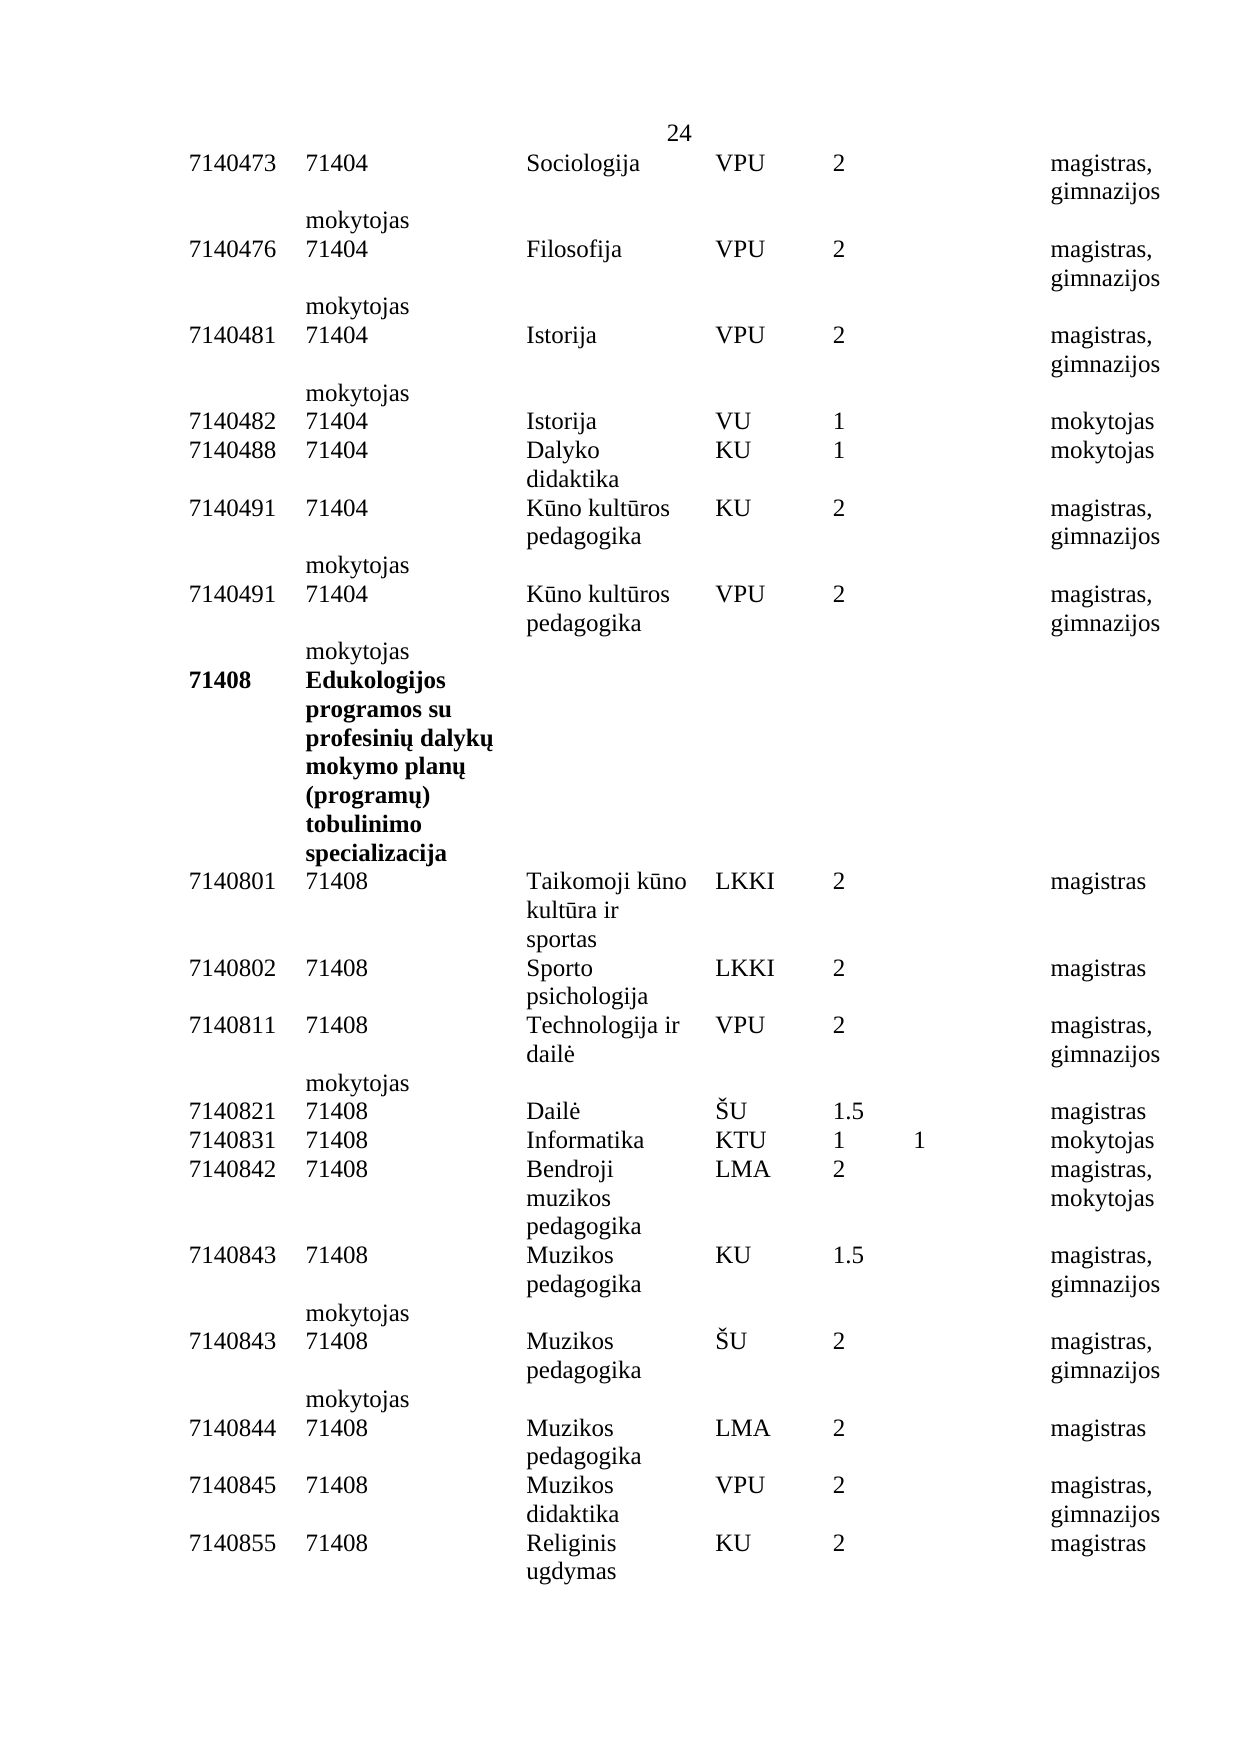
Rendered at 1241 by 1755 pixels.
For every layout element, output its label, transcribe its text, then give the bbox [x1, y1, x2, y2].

table_cell 2 [821, 234, 902, 291]
table_cell mokytojas [294, 291, 515, 320]
table_cell [1197, 1096, 1202, 1125]
table_cell magistras, gimnazijos [1039, 493, 1197, 550]
table_cell [973, 665, 1039, 866]
table_cell [902, 1010, 973, 1068]
table_cell 2 [821, 148, 902, 205]
table_cell [1197, 205, 1202, 234]
table_cell 2 [821, 493, 902, 550]
table_cell Kūno kultūros pedagogika [515, 579, 704, 636]
table_cell 71408 [294, 1470, 515, 1528]
table_cell [821, 291, 902, 320]
table_cell [973, 1413, 1039, 1470]
table_cell [973, 1384, 1039, 1413]
table_cell [177, 636, 294, 665]
table_cell 1.5 [821, 1096, 902, 1125]
table_cell Sporto psichologija [515, 953, 704, 1010]
table_cell Muzikos pedagogika [515, 1326, 704, 1384]
table_cell [1202, 550, 1207, 579]
table_cell mokytojas [294, 636, 515, 665]
table_cell [1197, 378, 1202, 406]
table_cell [973, 1240, 1039, 1298]
table_cell [515, 550, 704, 579]
table_cell [973, 1470, 1039, 1528]
table_cell [704, 291, 821, 320]
table_cell 2 [821, 1010, 902, 1068]
table_cell Muzikos pedagogika [515, 1240, 704, 1298]
table_cell [1202, 1010, 1207, 1068]
table_cell [704, 550, 821, 579]
table_cell [1202, 1154, 1207, 1240]
table_cell 7140801 [177, 866, 294, 953]
table_cell 71404 [294, 579, 515, 636]
table_cell [1202, 1413, 1207, 1470]
table_cell 1 [902, 1125, 973, 1154]
table_cell magistras, mokytojas [1039, 1154, 1197, 1240]
table_cell [902, 1154, 973, 1240]
table_cell KU [704, 435, 821, 493]
table_cell VPU [704, 1470, 821, 1528]
table_cell [902, 579, 973, 636]
table_cell [1202, 378, 1207, 406]
table_cell [973, 1298, 1039, 1326]
table_cell ŠU [704, 1096, 821, 1125]
table_cell [515, 378, 704, 406]
table_cell KTU [704, 1125, 821, 1154]
table_cell [1202, 665, 1207, 866]
table_cell 7140491 [177, 579, 294, 636]
table_cell [515, 205, 704, 234]
table_cell [1197, 1010, 1202, 1068]
table_cell [1202, 636, 1207, 665]
table_cell [973, 320, 1039, 378]
table_cell 71408 [294, 1326, 515, 1384]
table_cell [704, 378, 821, 406]
table_cell [1039, 1298, 1197, 1326]
table_cell 71404 [294, 435, 515, 493]
table_cell 71408 [294, 1240, 515, 1298]
table_cell LKKI [704, 953, 821, 1010]
table_cell [821, 636, 902, 665]
table_cell [1202, 435, 1207, 493]
table_cell [1202, 493, 1207, 550]
table_cell [821, 378, 902, 406]
table_cell [902, 550, 973, 579]
table_cell 71408 [294, 1096, 515, 1125]
table_cell 1.5 [821, 1240, 902, 1298]
table_cell 7140481 [177, 320, 294, 378]
table_cell [1197, 953, 1202, 1010]
table_cell [973, 435, 1039, 493]
table_cell [1202, 1528, 1207, 1585]
table_cell Taikomoji kūno kultūra ir sportas [515, 866, 704, 953]
table_cell magistras, gimnazijos [1039, 148, 1197, 205]
table_cell Kūno kultūros pedagogika [515, 493, 704, 550]
table_cell [902, 1326, 973, 1384]
table_cell [1202, 1298, 1207, 1326]
table_cell [704, 205, 821, 234]
table_cell [1202, 320, 1207, 378]
table_cell Informatika [515, 1125, 704, 1154]
table_cell 7140476 [177, 234, 294, 291]
table_cell [177, 550, 294, 579]
table_cell [1202, 1125, 1207, 1154]
table_cell [1197, 1154, 1202, 1240]
table_cell [704, 665, 821, 866]
table_cell [1197, 291, 1202, 320]
table_cell [973, 1125, 1039, 1154]
table_cell 1 [821, 435, 902, 493]
table_cell [902, 1068, 973, 1096]
table_cell [515, 1068, 704, 1096]
table_cell mokytojas [1039, 406, 1197, 435]
table_cell [821, 1384, 902, 1413]
table_cell magistras, gimnazijos [1039, 1010, 1197, 1068]
table_cell [1197, 1125, 1202, 1154]
table_cell 7140843 [177, 1326, 294, 1384]
table_cell [1039, 378, 1197, 406]
table_cell [1197, 550, 1202, 579]
table_cell [821, 665, 902, 866]
table_cell [973, 234, 1039, 291]
table_cell Dailė [515, 1096, 704, 1125]
table_cell 1 [821, 1125, 902, 1154]
table_cell [1197, 1470, 1202, 1528]
table_cell 7140855 [177, 1528, 294, 1585]
table_cell mokytojas [294, 205, 515, 234]
table_cell VPU [704, 1010, 821, 1068]
table_cell [1202, 291, 1207, 320]
table_cell Muzikos pedagogika [515, 1413, 704, 1470]
table_cell 71404 [294, 320, 515, 378]
table_cell [902, 291, 973, 320]
table_cell 71408 [294, 1010, 515, 1068]
table_cell 71408 [294, 1125, 515, 1154]
table_cell [1202, 1470, 1207, 1528]
table_cell mokytojas [294, 550, 515, 579]
table_cell [1202, 579, 1207, 636]
table_cell magistras, gimnazijos [1039, 320, 1197, 378]
table_cell Muzikos didaktika [515, 1470, 704, 1528]
table_cell [902, 953, 973, 1010]
table_cell [902, 1528, 973, 1585]
table_cell magistras, gimnazijos [1039, 1326, 1197, 1384]
table_cell [1202, 234, 1207, 291]
table_cell KU [704, 1528, 821, 1585]
table_cell magistras [1039, 1413, 1197, 1470]
table_cell [973, 378, 1039, 406]
table_cell [1197, 435, 1202, 493]
table_cell 7140491 [177, 493, 294, 550]
table_cell [1197, 148, 1202, 205]
table_cell [1197, 665, 1202, 866]
table_cell [1202, 1326, 1207, 1384]
table_cell 7140844 [177, 1413, 294, 1470]
table_cell VPU [704, 320, 821, 378]
table_cell [1202, 406, 1207, 435]
table_cell [973, 1154, 1039, 1240]
table_cell [1039, 550, 1197, 579]
table_cell 7140842 [177, 1154, 294, 1240]
table_cell [1202, 1068, 1207, 1096]
table_cell 71404 [294, 234, 515, 291]
table_cell [704, 1384, 821, 1413]
table_cell [973, 205, 1039, 234]
table_cell [1197, 1298, 1202, 1326]
table_cell [1197, 1240, 1202, 1298]
table_cell magistras, gimnazijos [1039, 1240, 1197, 1298]
table_cell [902, 493, 973, 550]
table_cell [1197, 406, 1202, 435]
table_cell [973, 148, 1039, 205]
table_cell 71404 [294, 148, 515, 205]
table_cell [902, 234, 973, 291]
table_cell Edukologijos programos su profesinių dalykų mokymo planų (programų) tobulinimo specializacija [294, 665, 515, 866]
table_cell 7140831 [177, 1125, 294, 1154]
table_cell [821, 1298, 902, 1326]
table_cell LMA [704, 1154, 821, 1240]
table_cell 7140482 [177, 406, 294, 435]
table_cell [515, 1298, 704, 1326]
table_cell VPU [704, 148, 821, 205]
table_cell [973, 1068, 1039, 1096]
table_cell [177, 378, 294, 406]
table_cell 2 [821, 320, 902, 378]
table_cell [177, 291, 294, 320]
table_cell [1202, 148, 1207, 205]
table_cell [1039, 636, 1197, 665]
table_cell mokytojas [294, 1384, 515, 1413]
table_cell [1197, 579, 1202, 636]
table_cell KU [704, 1240, 821, 1298]
table_cell [1197, 1413, 1202, 1470]
table_cell Technologija ir dailė [515, 1010, 704, 1068]
table_cell [1197, 866, 1202, 953]
table_cell [902, 1240, 973, 1298]
table_cell 2 [821, 866, 902, 953]
table_cell 7140488 [177, 435, 294, 493]
table_cell 7140845 [177, 1470, 294, 1528]
table_cell [1202, 1384, 1207, 1413]
table_cell [902, 1470, 973, 1528]
table_cell [973, 579, 1039, 636]
table_cell [902, 435, 973, 493]
table_cell [177, 1384, 294, 1413]
table_cell [902, 148, 973, 205]
table_cell [902, 866, 973, 953]
table_cell [821, 550, 902, 579]
table_cell 7140821 [177, 1096, 294, 1125]
table_cell 7140473 [177, 148, 294, 205]
table_cell 71408 [177, 665, 294, 866]
table_cell [177, 1298, 294, 1326]
table_cell 7140843 [177, 1240, 294, 1298]
table_cell [973, 953, 1039, 1010]
table_cell magistras, gimnazijos [1039, 579, 1197, 636]
table_cell 2 [821, 1470, 902, 1528]
table_cell [973, 636, 1039, 665]
table_cell Istorija [515, 406, 704, 435]
table_cell magistras [1039, 953, 1197, 1010]
table_cell magistras [1039, 866, 1197, 953]
table_cell 71408 [294, 1413, 515, 1470]
table_cell 2 [821, 1326, 902, 1384]
table_cell mokytojas [1039, 435, 1197, 493]
table_cell [1197, 1528, 1202, 1585]
table_cell [902, 1413, 973, 1470]
table_cell [902, 1096, 973, 1125]
table_cell [704, 1298, 821, 1326]
table_cell magistras [1039, 1528, 1197, 1585]
table_cell [902, 320, 973, 378]
table_cell 2 [821, 1154, 902, 1240]
table_cell [704, 1068, 821, 1096]
table_cell 71408 [294, 953, 515, 1010]
table_cell 2 [821, 1528, 902, 1585]
table_cell [515, 665, 704, 866]
table_cell [1039, 665, 1197, 866]
table_cell 71408 [294, 1528, 515, 1585]
table_cell VPU [704, 579, 821, 636]
table_cell [1197, 1068, 1202, 1096]
table_cell [1197, 636, 1202, 665]
table_cell 71404 [294, 406, 515, 435]
table_cell Istorija [515, 320, 704, 378]
table_cell [1197, 1326, 1202, 1384]
table_cell [902, 1298, 973, 1326]
table_cell Religinis ugdymas [515, 1528, 704, 1585]
table_cell [1197, 234, 1202, 291]
table_cell magistras [1039, 1096, 1197, 1125]
table_cell [902, 378, 973, 406]
table_cell [821, 205, 902, 234]
table_cell [704, 636, 821, 665]
table_cell 71408 [294, 1154, 515, 1240]
table_cell 2 [821, 953, 902, 1010]
table_cell LKKI [704, 866, 821, 953]
table_cell [515, 291, 704, 320]
table_cell [973, 1326, 1039, 1384]
table_cell [1197, 493, 1202, 550]
table_cell magistras, gimnazijos [1039, 234, 1197, 291]
table_cell [1197, 320, 1202, 378]
table_cell ŠU [704, 1326, 821, 1384]
table_cell 1 [821, 406, 902, 435]
table_cell magistras, gimnazijos [1039, 1470, 1197, 1528]
table_cell KU [704, 493, 821, 550]
table_cell [1039, 1384, 1197, 1413]
table_cell mokytojas [294, 378, 515, 406]
table_cell mokytojas [1039, 1125, 1197, 1154]
table_cell 71408 [294, 866, 515, 953]
table_cell [1202, 205, 1207, 234]
table_cell VU [704, 406, 821, 435]
table_cell [902, 205, 973, 234]
table_cell [821, 1068, 902, 1096]
table_cell [973, 406, 1039, 435]
table_cell [1197, 1384, 1202, 1413]
table_cell 7140802 [177, 953, 294, 1010]
table_cell [973, 493, 1039, 550]
table_cell [902, 665, 973, 866]
table_cell [1202, 866, 1207, 953]
table_cell mokytojas [294, 1068, 515, 1096]
table_cell mokytojas [294, 1298, 515, 1326]
table_cell [902, 636, 973, 665]
table_cell [973, 291, 1039, 320]
table_cell [1202, 1096, 1207, 1125]
table_cell [973, 866, 1039, 953]
table_cell 7140811 [177, 1010, 294, 1068]
table_cell [902, 1384, 973, 1413]
table_cell 2 [821, 1413, 902, 1470]
table_cell [1039, 205, 1197, 234]
table_cell [902, 406, 973, 435]
table_cell LMA [704, 1413, 821, 1470]
table_cell [1202, 1240, 1207, 1298]
table_cell [177, 205, 294, 234]
table_cell [973, 1096, 1039, 1125]
table_cell Bendroji muzikos pedagogika [515, 1154, 704, 1240]
table_cell [1039, 291, 1197, 320]
table_cell [973, 1528, 1039, 1585]
table_cell [973, 1010, 1039, 1068]
table_cell VPU [704, 234, 821, 291]
table_cell [515, 636, 704, 665]
table_cell [1202, 953, 1207, 1010]
table_cell 71404 [294, 493, 515, 550]
table_cell Filosofija [515, 234, 704, 291]
table_cell [1039, 1068, 1197, 1096]
table_cell [973, 550, 1039, 579]
table_cell Dalyko didaktika [515, 435, 704, 493]
table_cell [515, 1384, 704, 1413]
table_cell 2 [821, 579, 902, 636]
table_cell [177, 1068, 294, 1096]
table_cell Sociologija [515, 148, 704, 205]
